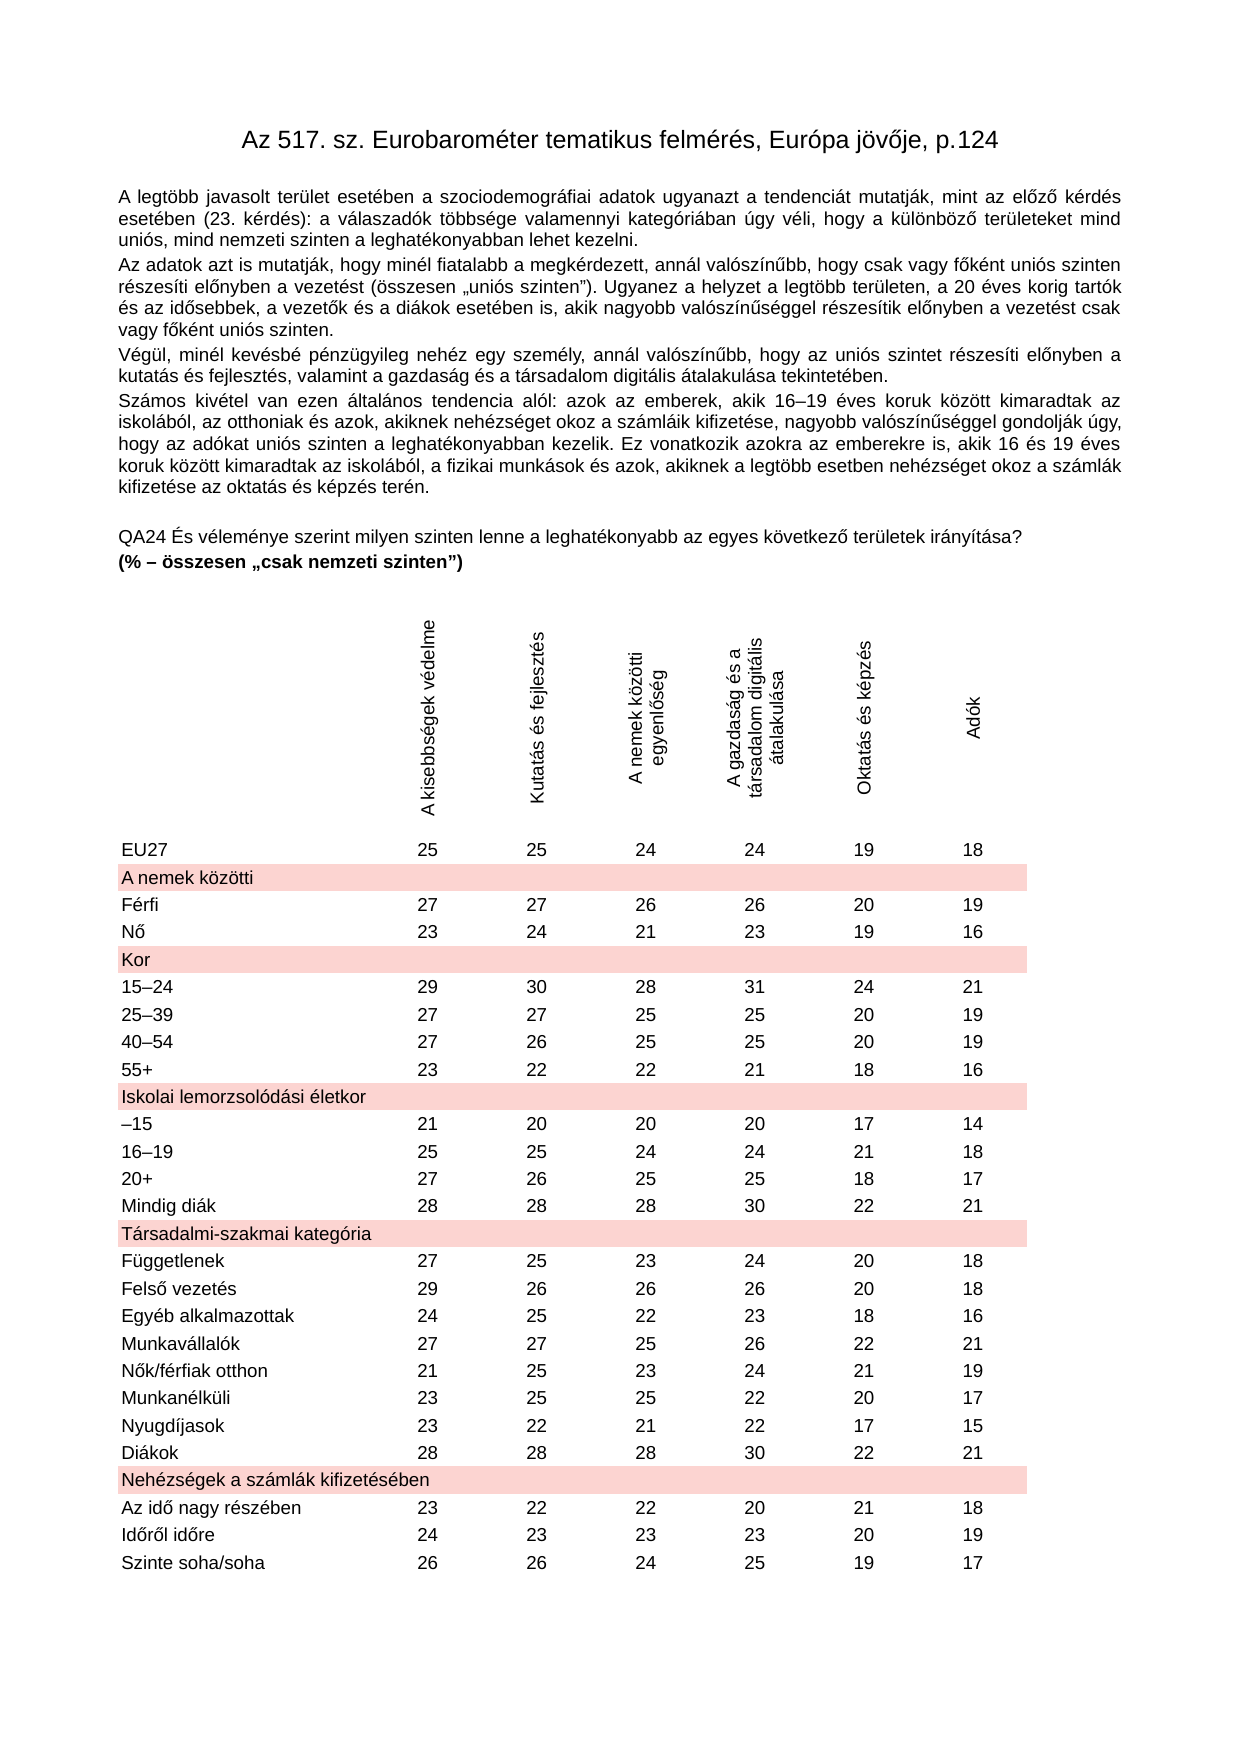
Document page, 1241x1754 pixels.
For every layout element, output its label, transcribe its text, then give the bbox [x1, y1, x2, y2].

table_cell [700, 864, 809, 891]
table_cell 24 [482, 919, 591, 946]
table_cell 24 [700, 1138, 809, 1165]
table_cell 22 [809, 1329, 918, 1357]
table_cell 18 [918, 1138, 1027, 1165]
table_cell 21 [809, 1357, 918, 1384]
table_cell Nyugdíjasok [118, 1412, 373, 1439]
table_cell [809, 1083, 918, 1110]
table_cell 18 [809, 1055, 918, 1083]
table_cell 23 [700, 1302, 809, 1329]
table_cell 26 [482, 1275, 591, 1302]
table_cell 15–24 [118, 973, 373, 1001]
table_cell 19 [918, 1028, 1027, 1055]
table_cell 23 [591, 1357, 700, 1384]
table_cell Az idő nagy részében [118, 1494, 373, 1521]
table_cell 25 [482, 1247, 591, 1274]
table_cell 19 [809, 919, 918, 946]
table_cell 23 [591, 1247, 700, 1274]
table_cell 20 [482, 1110, 591, 1138]
table_cell 17 [809, 1412, 918, 1439]
table_cell 22 [591, 1302, 700, 1329]
table_cell EU27 [118, 836, 373, 864]
table_header A nemek közötti egyenlőség [591, 600, 700, 836]
table_cell 28 [591, 1439, 700, 1466]
table_cell 23 [700, 919, 809, 946]
table_cell 24 [700, 1247, 809, 1274]
table_cell [809, 1220, 918, 1247]
table_cell 24 [700, 836, 809, 864]
table_cell 21 [809, 1494, 918, 1521]
table_cell 22 [591, 1055, 700, 1083]
table_cell 16–19 [118, 1138, 373, 1165]
table_cell 23 [373, 1055, 482, 1083]
table_cell 19 [918, 1357, 1027, 1384]
table_cell 20 [700, 1494, 809, 1521]
table_cell 25 [482, 1384, 591, 1412]
table_cell 18 [918, 1494, 1027, 1521]
table_cell 23 [482, 1521, 591, 1548]
table_cell [700, 1220, 809, 1247]
table_cell Időről időre [118, 1521, 373, 1548]
table_cell 23 [591, 1521, 700, 1548]
table_header Kutatás és fejlesztés [482, 600, 591, 836]
table_cell 23 [373, 1412, 482, 1439]
table_cell 26 [482, 1549, 591, 1576]
table_cell 21 [373, 1110, 482, 1138]
table_cell 20 [700, 1110, 809, 1138]
text QA24 És véleménye szerint milyen szinten lenne a leghatékonyabb az egyes következő területek irányítása? [118, 526, 1122, 547]
table_cell 28 [373, 1439, 482, 1466]
table_cell 24 [700, 1357, 809, 1384]
table_cell [482, 946, 591, 973]
table_cell 21 [700, 1055, 809, 1083]
table_cell 20 [809, 1247, 918, 1274]
table_cell 25 [482, 1357, 591, 1384]
table_cell 20+ [118, 1165, 373, 1192]
table_cell 40–54 [118, 1028, 373, 1055]
table_cell Nehézségek a számlák kifizetésében [118, 1466, 700, 1494]
table_cell 23 [373, 1384, 482, 1412]
table_cell [591, 1083, 700, 1110]
table_cell 28 [482, 1193, 591, 1220]
table_cell 22 [591, 1494, 700, 1521]
table_cell 25 [700, 1001, 809, 1028]
table_cell 14 [918, 1110, 1027, 1138]
table_cell 31 [700, 973, 809, 1001]
table_cell [918, 864, 1027, 891]
table_cell Férfi [118, 891, 373, 918]
table_cell 19 [918, 1001, 1027, 1028]
table_cell 27 [482, 1329, 591, 1357]
table_cell [591, 1220, 700, 1247]
table_cell 21 [373, 1357, 482, 1384]
table_cell 25 [373, 836, 482, 864]
table_cell 21 [918, 1439, 1027, 1466]
table_cell 27 [373, 1165, 482, 1192]
table_cell 26 [591, 1275, 700, 1302]
table_cell 26 [482, 1165, 591, 1192]
table_cell 21 [591, 1412, 700, 1439]
table_cell 28 [591, 973, 700, 1001]
table_cell 26 [700, 891, 809, 918]
table_cell 22 [809, 1439, 918, 1466]
table_cell 21 [918, 973, 1027, 1001]
table_cell 20 [809, 1384, 918, 1412]
table_cell [373, 946, 482, 973]
table_cell 24 [373, 1302, 482, 1329]
table_cell 22 [809, 1193, 918, 1220]
table_cell –15 [118, 1110, 373, 1138]
table_cell 26 [373, 1549, 482, 1576]
table_header Oktatás és képzés [809, 600, 918, 836]
table_cell 20 [809, 1001, 918, 1028]
table_cell [700, 1466, 809, 1494]
table_cell [482, 864, 591, 891]
table_cell 16 [918, 1302, 1027, 1329]
table_cell 20 [809, 1028, 918, 1055]
text Számos kivétel van ezen általános tendencia alól: azok az emberek, akik 16–19 éves koruk között kimaradtak az iskolából, az otthoniak és azok, akiknek nehézséget okoz a számláik kifizetése, nagyobb valószínűséggel gondolják úgy, hogy az adókat uniós szinten a leghatékonyabban kezelik. Ez vonatkozik azokra az emberekre is, akik 16 és 19 éves koruk között kimaradtak az iskolából, a fizikai munkások és azok, akiknek a legtöbb esetben nehézséget okoz a számlák kifizetése az oktatás és képzés terén. [118, 390, 1122, 498]
table_cell 30 [700, 1439, 809, 1466]
table_cell 24 [809, 973, 918, 1001]
table_cell Felső vezetés [118, 1275, 373, 1302]
table_cell 27 [373, 1329, 482, 1357]
table_cell 24 [591, 1549, 700, 1576]
table_cell 30 [700, 1193, 809, 1220]
table_cell 22 [700, 1412, 809, 1439]
table_cell 18 [918, 836, 1027, 864]
table_cell Nők/férfiak otthon [118, 1357, 373, 1384]
table_cell 19 [918, 891, 1027, 918]
table_cell 26 [700, 1329, 809, 1357]
table_cell 16 [918, 1055, 1027, 1083]
table_header A kisebbségek védelme [373, 600, 482, 836]
table_cell 24 [373, 1521, 482, 1548]
table_cell [918, 1220, 1027, 1247]
table_cell 28 [482, 1439, 591, 1466]
table_cell Kor [118, 946, 373, 973]
table_cell [700, 1083, 809, 1110]
text Az adatok azt is mutatják, hogy minél fiatalabb a megkérdezett, annál valószínűbb, hogy csak vagy főként uniós szinten részesíti előnyben a vezetést (összesen „uniós szinten”). Ugyanez a helyzet a legtöbb területen, a 20 éves korig tartók és az idősebbek, a vezetők és a diákok esetében is, akik nagyobb valószínűséggel részesítik előnyben a vezetést csak vagy főként uniós szinten. [118, 254, 1122, 340]
table_cell Szinte soha/soha [118, 1549, 373, 1576]
table_cell 19 [809, 836, 918, 864]
table_cell 21 [809, 1138, 918, 1165]
table_cell 24 [591, 836, 700, 864]
table_cell [918, 1466, 1027, 1494]
table_cell 27 [373, 1247, 482, 1274]
table_cell 25 [591, 1165, 700, 1192]
table_cell Munkavállalók [118, 1329, 373, 1357]
table_cell 16 [918, 919, 1027, 946]
table_cell 19 [809, 1549, 918, 1576]
table_cell 17 [918, 1549, 1027, 1576]
text A legtöbb javasolt terület esetében a szociodemográfiai adatok ugyanazt a tendenciát mutatják, mint az előző kérdés esetében (23. kérdés): a válaszadók többsége valamennyi kategóriában úgy véli, hogy a különböző területeket mind uniós, mind nemzeti szinten a leghatékonyabban lehet kezelni. [118, 186, 1122, 251]
table_cell Egyéb alkalmazottak [118, 1302, 373, 1329]
table_cell 21 [918, 1193, 1027, 1220]
table_cell 20 [809, 1275, 918, 1302]
table_cell 22 [700, 1384, 809, 1412]
table_cell 23 [373, 919, 482, 946]
table_cell 29 [373, 973, 482, 1001]
table_cell 21 [918, 1329, 1027, 1357]
table_cell 25 [482, 1138, 591, 1165]
table_cell 26 [700, 1275, 809, 1302]
table_cell 17 [918, 1384, 1027, 1412]
table_cell 21 [591, 919, 700, 946]
table_cell 24 [591, 1138, 700, 1165]
text (% – összesen „csak nemzeti szinten”) [118, 550, 1122, 572]
table_cell [591, 946, 700, 973]
table_cell 27 [482, 891, 591, 918]
table_cell 30 [482, 973, 591, 1001]
table_cell 25 [700, 1549, 809, 1576]
table_cell [700, 946, 809, 973]
table_cell 19 [918, 1521, 1027, 1548]
table_cell 25–39 [118, 1001, 373, 1028]
table_cell 25 [482, 836, 591, 864]
table_cell [809, 1466, 918, 1494]
table_cell 18 [809, 1302, 918, 1329]
table_cell [809, 864, 918, 891]
table_header [118, 600, 373, 836]
table_cell [918, 946, 1027, 973]
table_cell 28 [373, 1193, 482, 1220]
table_cell 17 [918, 1165, 1027, 1192]
table_cell 20 [809, 1521, 918, 1548]
table_cell 18 [918, 1275, 1027, 1302]
table_cell 55+ [118, 1055, 373, 1083]
table_cell [482, 1083, 591, 1110]
table_cell Munkanélküli [118, 1384, 373, 1412]
table_cell 27 [373, 891, 482, 918]
table_cell 20 [591, 1110, 700, 1138]
table_cell 26 [482, 1028, 591, 1055]
table_cell 26 [591, 891, 700, 918]
table_cell 18 [918, 1247, 1027, 1274]
table_cell Iskolai lemorzsolódási életkor [118, 1083, 482, 1110]
text Végül, minél kevésbé pénzügyileg nehéz egy személy, annál valószínűbb, hogy az uniós szintet részesíti előnyben a kutatás és fejlesztés, valamint a gazdaság és a társadalom digitális átalakulása tekintetében. [118, 343, 1122, 387]
table_cell [591, 864, 700, 891]
table_cell [918, 1083, 1027, 1110]
table_cell 27 [482, 1001, 591, 1028]
table_cell [809, 946, 918, 973]
table_cell Társadalmi-szakmai kategória [118, 1220, 591, 1247]
table_cell 29 [373, 1275, 482, 1302]
table_cell 22 [482, 1412, 591, 1439]
table_cell A nemek közötti [118, 864, 373, 891]
table_cell 15 [918, 1412, 1027, 1439]
table_cell 17 [809, 1110, 918, 1138]
table_header A gazdaság és a társadalom digitális átalakulása [700, 600, 809, 836]
table_cell 22 [482, 1055, 591, 1083]
table_cell 27 [373, 1001, 482, 1028]
table_cell [373, 864, 482, 891]
table_header Adók [918, 600, 1027, 836]
table_cell 25 [373, 1138, 482, 1165]
table_cell Diákok [118, 1439, 373, 1466]
table_cell Mindig diák [118, 1193, 373, 1220]
table_cell 25 [591, 1384, 700, 1412]
table_cell Nő [118, 919, 373, 946]
table_cell 27 [373, 1028, 482, 1055]
table_cell 25 [482, 1302, 591, 1329]
table_cell 25 [591, 1001, 700, 1028]
table_cell 25 [700, 1028, 809, 1055]
table_cell 25 [700, 1165, 809, 1192]
table_cell 25 [591, 1329, 700, 1357]
table_cell 25 [591, 1028, 700, 1055]
table_cell 18 [809, 1165, 918, 1192]
table_cell 20 [809, 891, 918, 918]
table_cell 28 [591, 1193, 700, 1220]
table_cell 23 [373, 1494, 482, 1521]
table_cell 23 [700, 1521, 809, 1548]
table_cell Függetlenek [118, 1247, 373, 1274]
table_cell 22 [482, 1494, 591, 1521]
